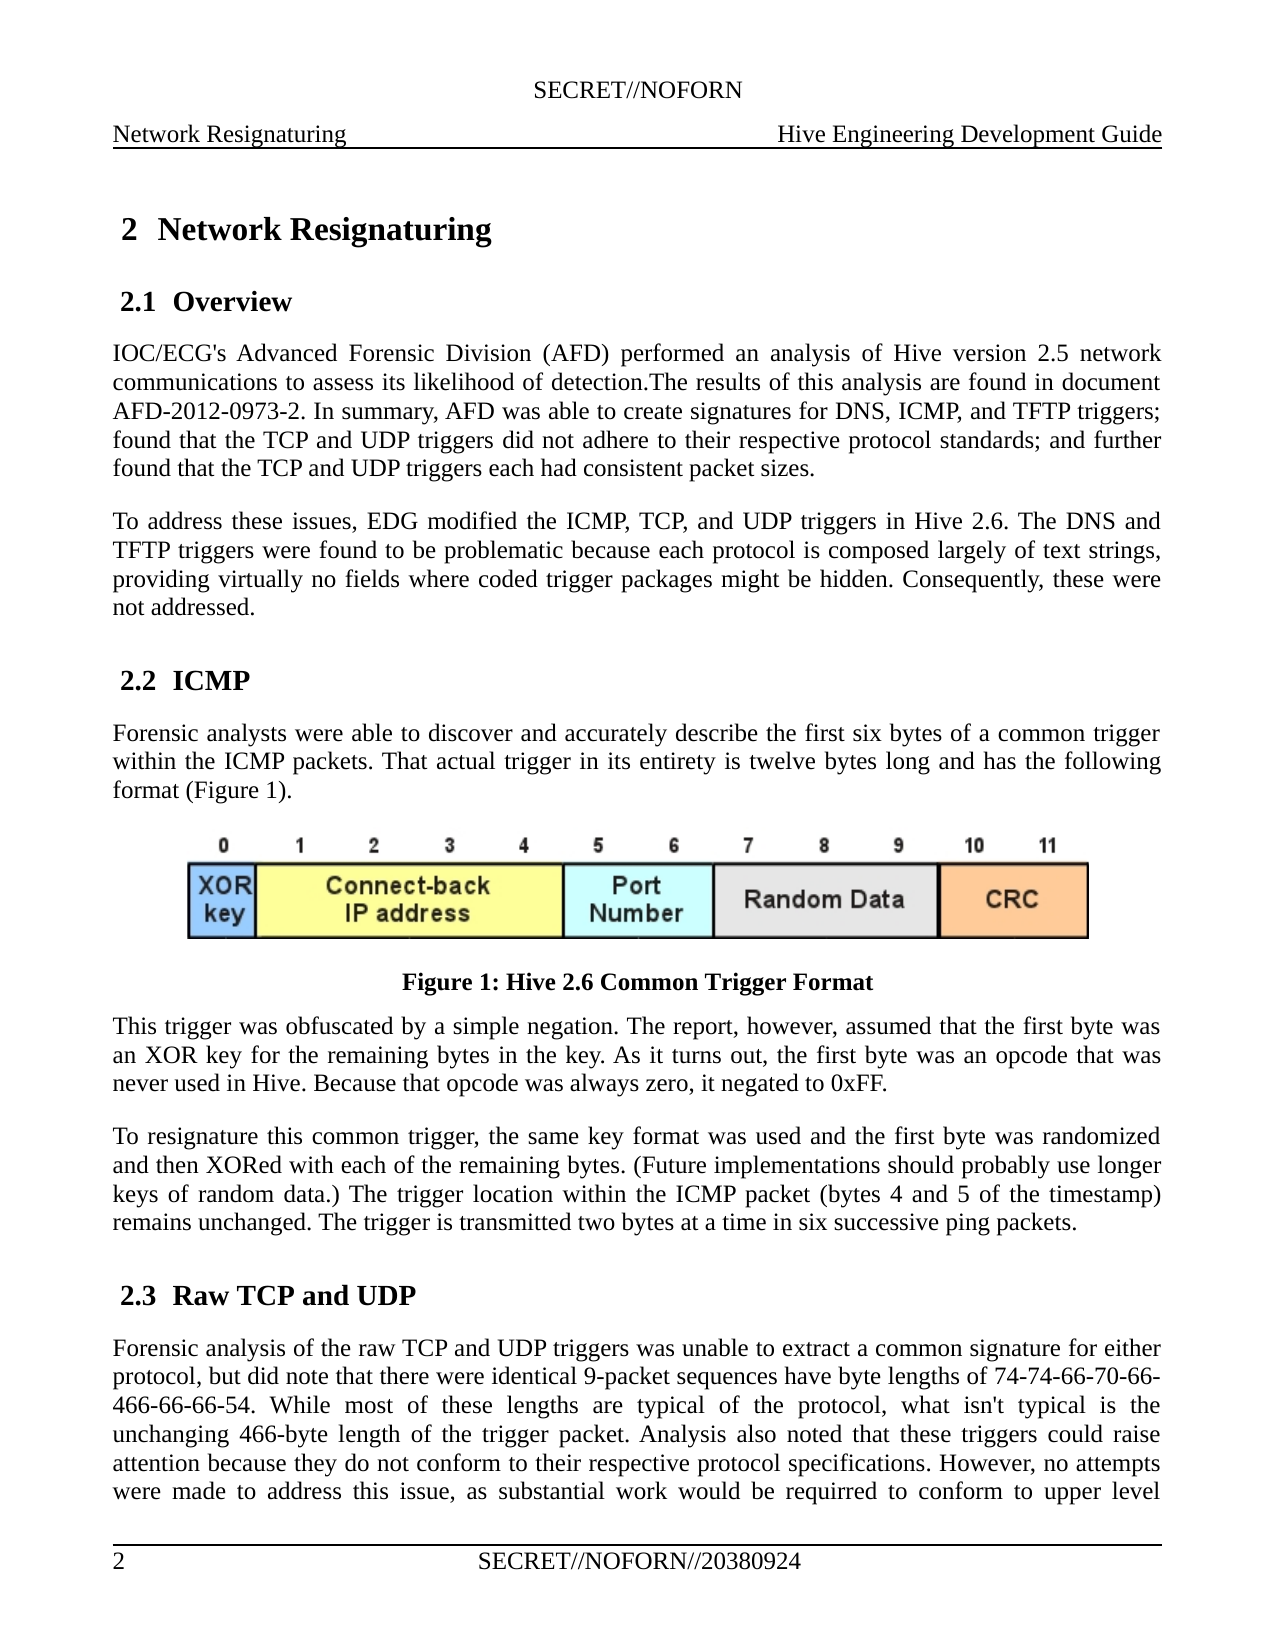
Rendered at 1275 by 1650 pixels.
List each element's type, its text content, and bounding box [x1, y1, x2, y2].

subtitle Overview [112, 284, 1162, 317]
text Forensic analysis of the raw TCP and UDP triggers was unable to extract a common signature for either protocol, but did note that there were identical 9-packet sequences have byte lengths of 74-74-66-70-66-466-66-66-54. While most of these lengths are typical of the protocol, what isn't typical is the unchanging 466-byte length of the trigger packet. Analysis also noted that these triggers could raise attention because they do not conform to their respective protocol specifications. However, no attempts were made to address this issue, as substantial work would be requirred to conform to upper level [112, 1333, 1162, 1505]
text To resignature this common trigger, the same key format was used and the first byte was randomized and then XORed with each of the remaining bytes. (Future implementations should probably use longer keys of random data.) The trigger location within the ICMP packet (bytes 4 and 5 of the timestamp) remains unchanged. The trigger is transmitted two bytes at a time in six successive ping packets. [112, 1121, 1162, 1236]
text To address these issues, EDG modified the ICMP, TCP, and UDP triggers in Hive 2.6. The DNS and TFTP triggers were found to be problematic because each protocol is composed largely of text strings, providing virtually no fields where coded trigger packages might be hidden. Consequently, these were not addressed. [112, 506, 1162, 621]
text Forensic analysts were able to discover and accurately describe the first six bytes of a common trigger within the ICMP packets. That actual trigger in its entirety is twelve bytes long and has the following format (Figure 1). [112, 718, 1162, 804]
picture [186, 827, 1089, 939]
text IOC/ECG's Advanced Forensic Division (AFD) performed an analysis of Hive version 2.5 network communications to assess its likelihood of detection.The results of this analysis are found in document AFD-2012-0973-2. In summary, AFD was able to create signatures for DNS, ICMP, and TFTP triggers; found that the TCP and UDP triggers did not adhere to their respective protocol standards; and further found that the TCP and UDP triggers each had consistent packet sizes. [112, 338, 1162, 482]
subtitle Network Resignaturing [112, 209, 1162, 248]
subtitle Raw TCP and UDP [112, 1278, 1162, 1312]
text This trigger was obfuscated by a simple negation. The report, however, assumed that the first byte was an XOR key for the remaining bytes in the key. As it turns out, the first byte was an opcode that was never used in Hive. Because that opcode was always zero, it negated to 0xFF. [112, 828, 1162, 1097]
text Figure 1: Hive 2.6 Common Trigger Format [165, 967, 1110, 996]
subtitle ICMP [112, 663, 1162, 697]
